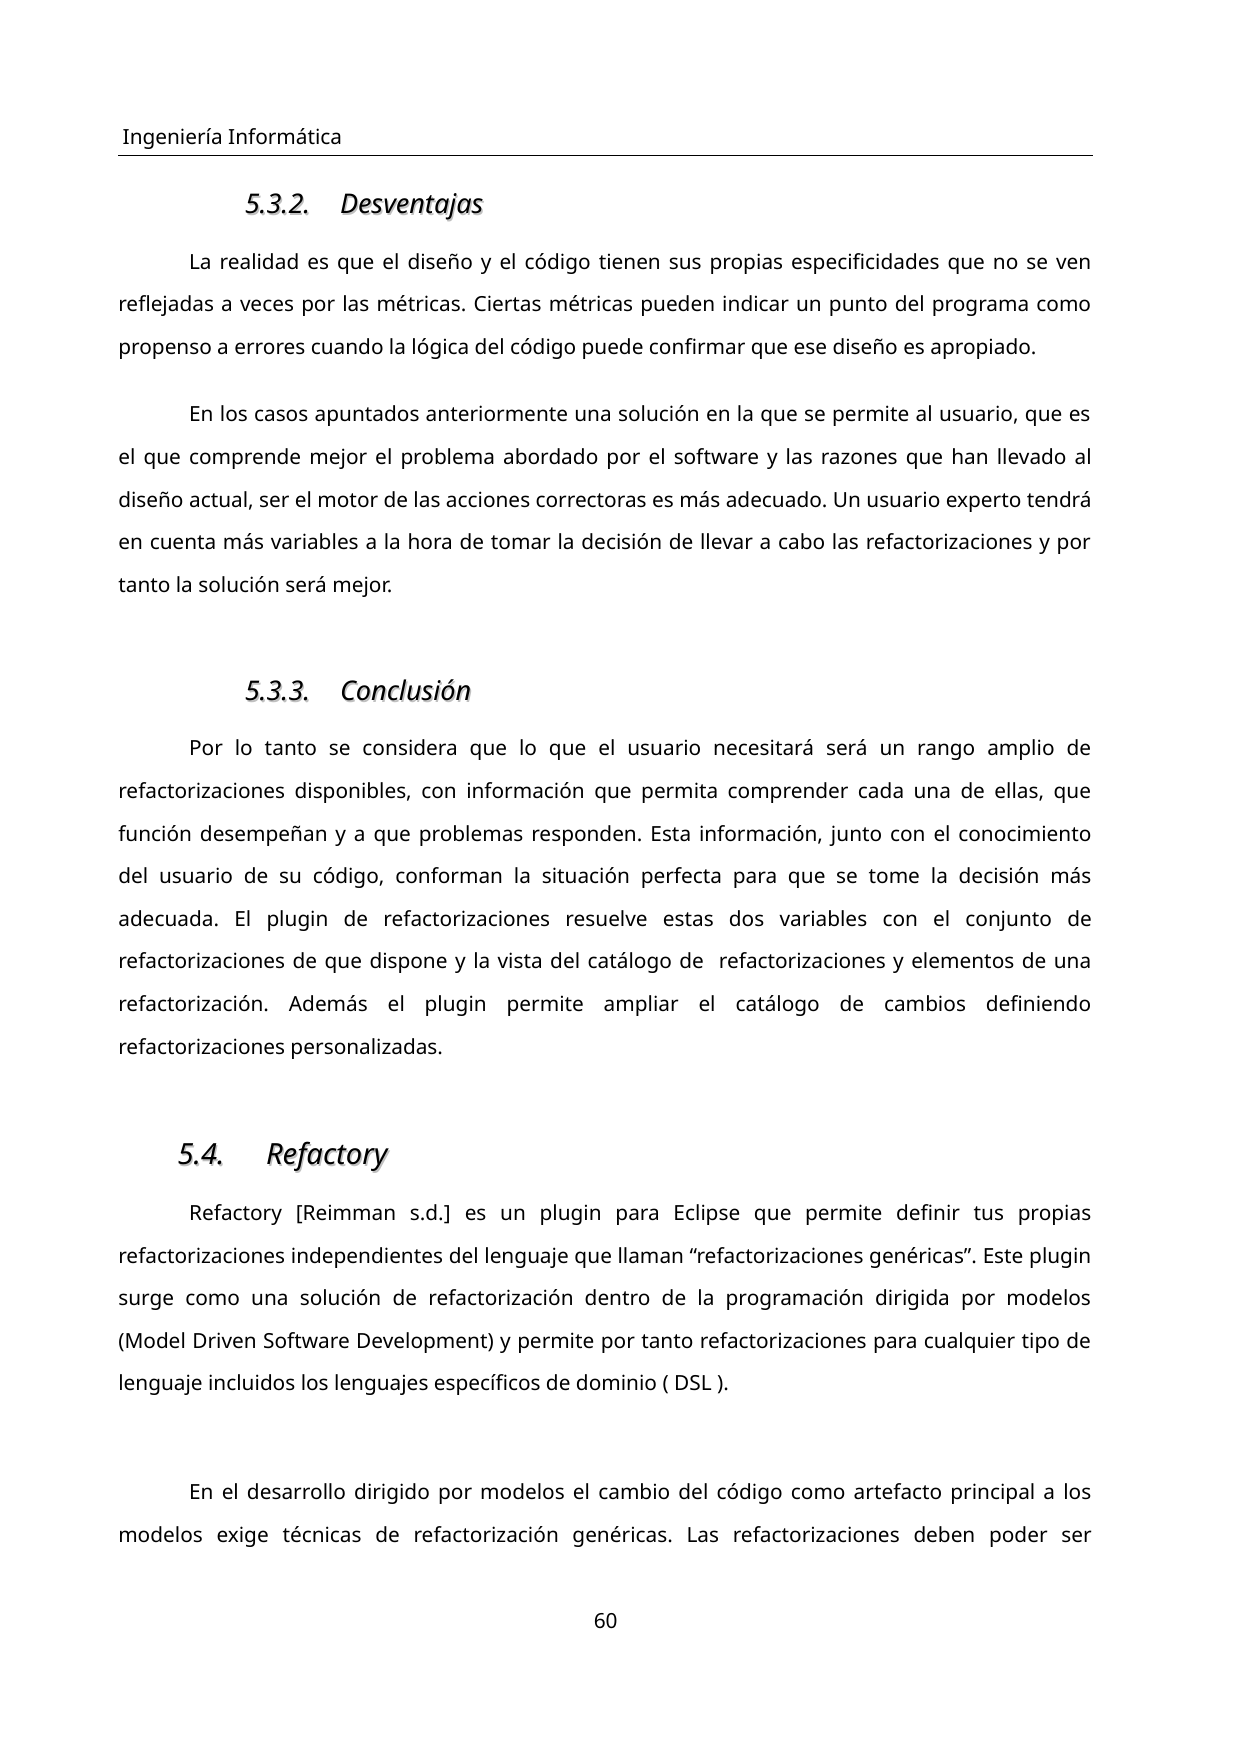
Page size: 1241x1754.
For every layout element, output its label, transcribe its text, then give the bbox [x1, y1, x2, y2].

text En el desarrollo dirigido por modelos el cambio del código como artefacto principal a los modelos exige técnicas de refactorización genéricas. Las refactorizaciones deben poder ser [118, 1477, 1093, 1548]
subtitle Conclusión [310, 672, 1093, 708]
text La realidad es que el diseño y el código tienen sus propias especificidades que no se ven reflejadas a veces por las métricas. Ciertas métricas pueden indicar un punto del programa como propenso a errores cuando la lógica del código puede confirmar que ese diseño es apropiado. [118, 247, 1093, 360]
text Refactory [Reimman s.d.] es un plugin para Eclipse que permite definir tus propias refactorizaciones independientes del lenguaje que llaman “refactorizaciones genéricas”. Este plugin surge como una solución de refactorización dentro de la programación dirigida por modelos (Model Driven Software Development) y permite por tanto refactorizaciones para cualquier tipo de lenguaje incluidos los lenguajes específicos de dominio ( DSL ). [118, 1198, 1093, 1397]
subtitle Desventajas [310, 185, 1093, 222]
text En los casos apuntados anteriormente una solución en la que se permite al usuario, que es el que comprende mejor el problema abordado por el software y las razones que han llevado al diseño actual, ser el motor de las acciones correctoras es más adecuado. Un usuario experto tendrá en cuenta más variables a la hora de tomar la decisión de llevar a cabo las refactorizaciones y por tanto la solución será mejor. [118, 399, 1093, 598]
subtitle Refactory [177, 1133, 1093, 1173]
text Por lo tanto se considera que lo que el usuario necesitará será un rango amplio de refactorizaciones disponibles, con información que permita comprender cada una de ellas, que función desempeñan y a que problemas responden. Esta información, junto con el conocimiento del usuario de su código, conforman la situación perfecta para que se tome la decisión más adecuada. El plugin de refactorizaciones resuelve estas dos variables con el conjunto de refactorizaciones de que dispone y la vista del catálogo de refactorizaciones y elementos de una refactorización. Además el plugin permite ampliar el catálogo de cambios definiendo refactorizaciones personalizadas. [118, 733, 1093, 1060]
